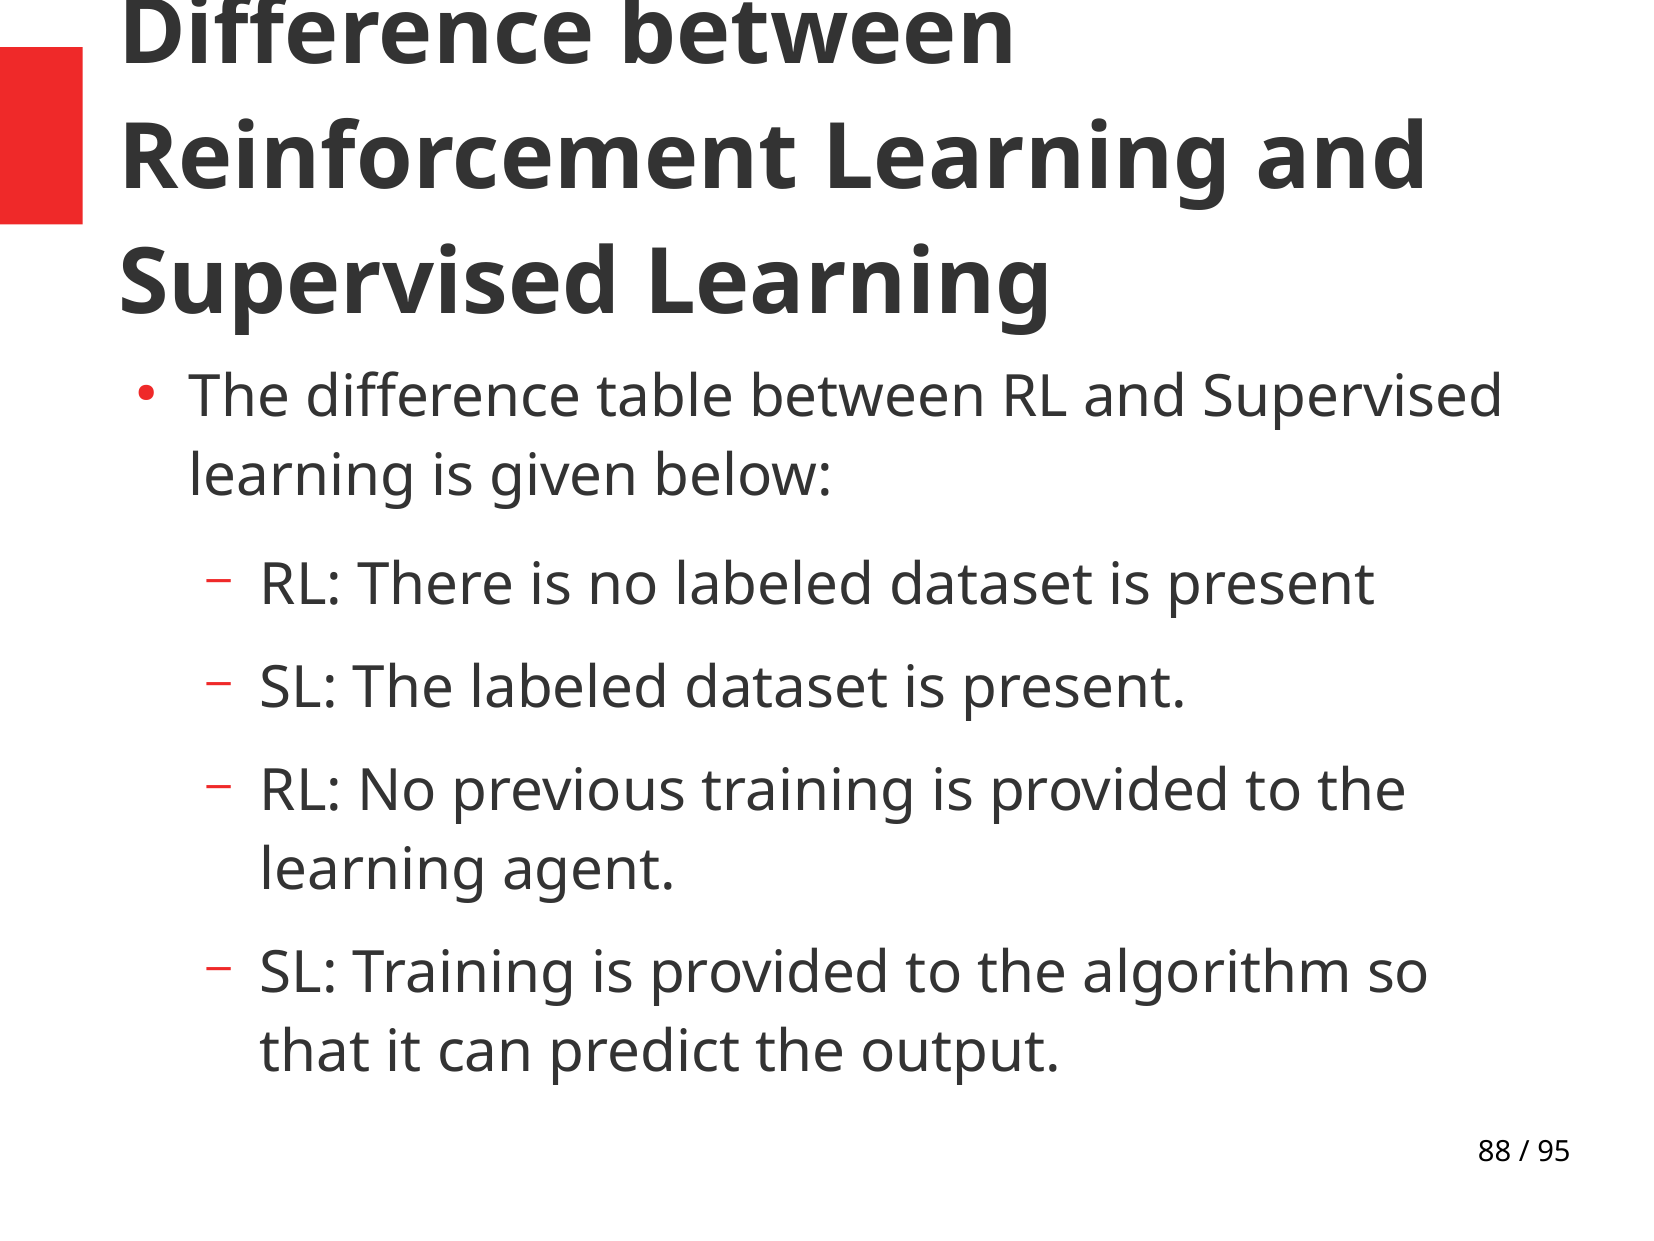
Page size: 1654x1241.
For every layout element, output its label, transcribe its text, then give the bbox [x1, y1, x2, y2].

list The difference table between RL and Supervised learning is given below: RL: There is no labeled dataset is present SL: The labeled dataset is present. RL: No previous training is provided to the learning agent. SL: Training is provided to the algorithm so that it can predict the output. [118, 354, 1536, 1074]
title Difference between Reinforcement Learning and Supervised Learning [118, 0, 1571, 341]
